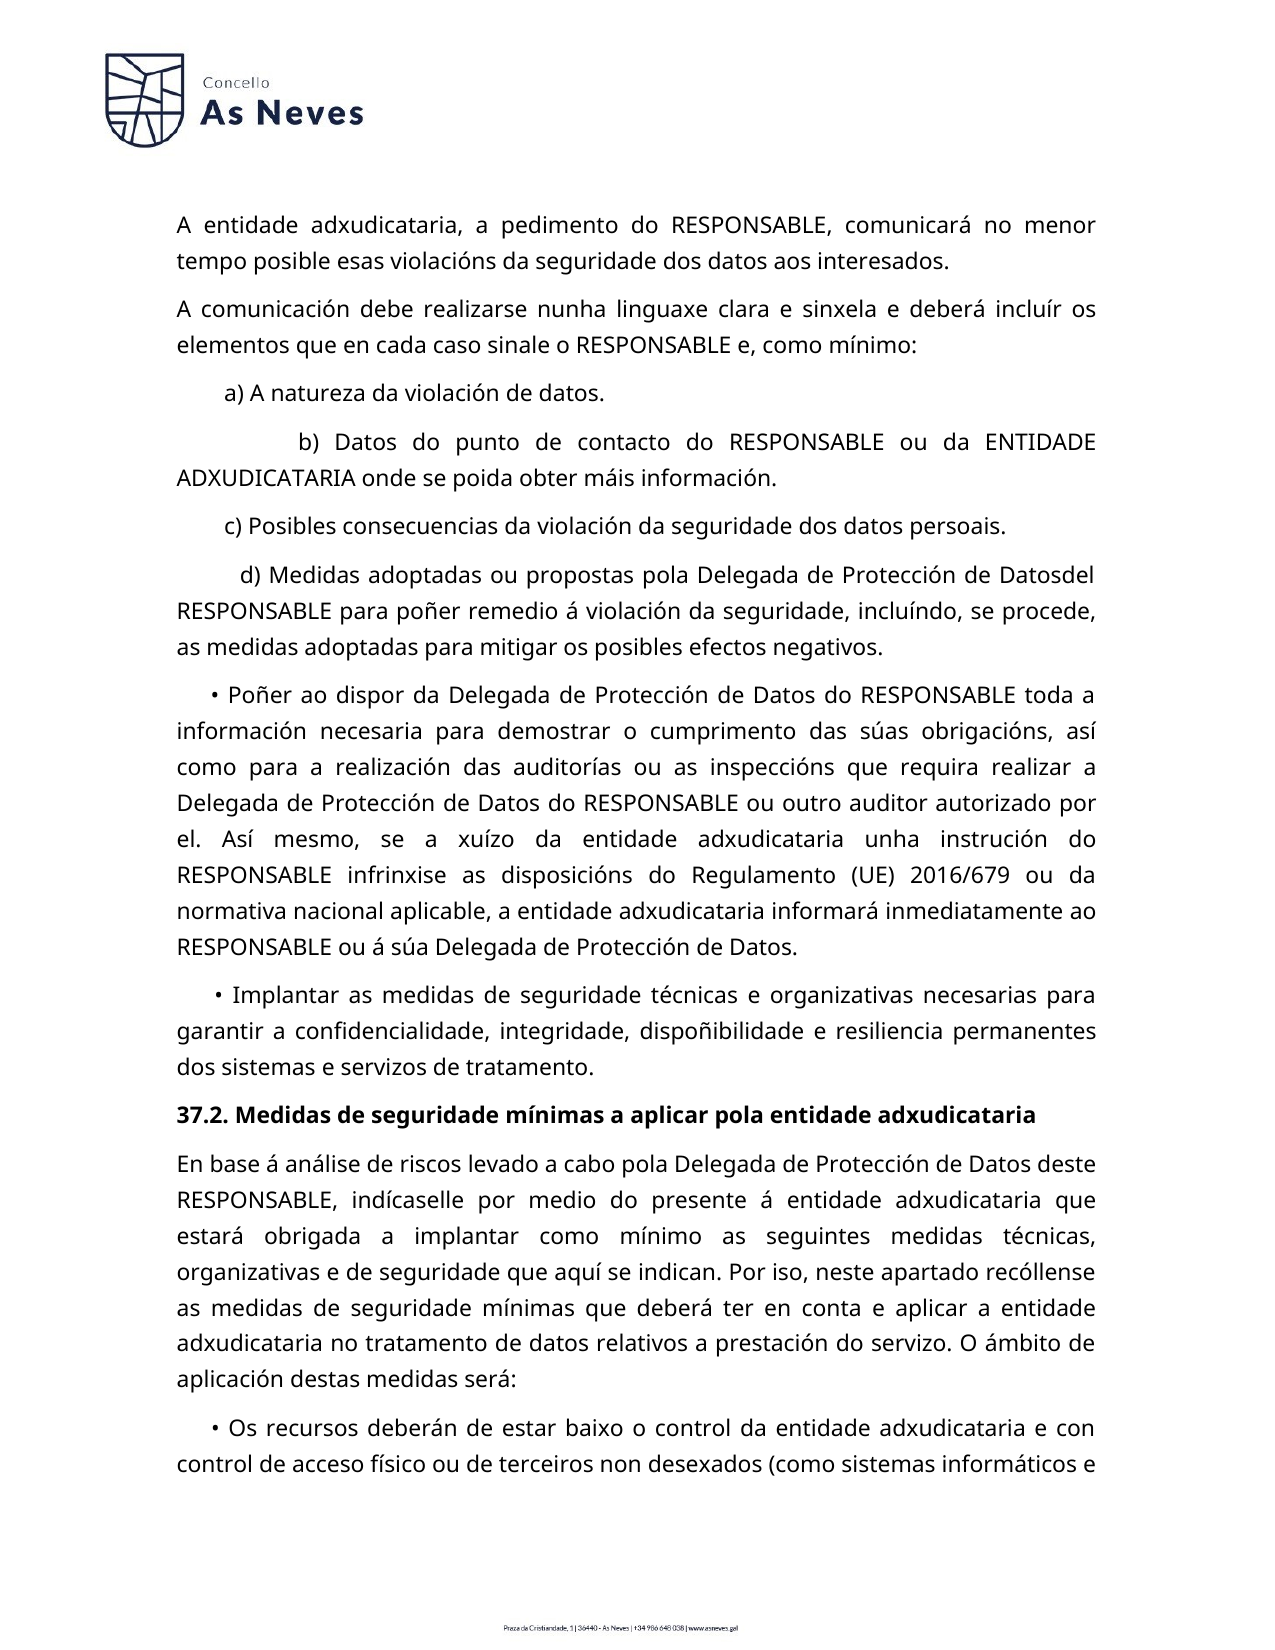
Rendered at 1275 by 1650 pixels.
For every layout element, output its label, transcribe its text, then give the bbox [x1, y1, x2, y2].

text • Os recursos deberán de estar baixo o control da entidade adxudicataria e con control de acceso físico ou de terceiros non desexados (como sistemas informáticos e [176, 1412, 1097, 1479]
text a) A natureza da violación de datos. [176, 377, 1097, 409]
text • Poñer ao dispor da Delegada de Protección de Datos do RESPONSABLE toda a información necesaria para demostrar o cumprimento das súas obrigacións, así como para a realización das auditorías ou as inspeccións que requira realizar a Delegada de Protección de Datos do RESPONSABLE ou outro auditor autorizado por el. Así mesmo, se a xuízo da entidade adxudicataria unha instrución do RESPONSABLE infrinxise as disposicións do Regulamento (UE) 2016/679 ou da normativa nacional aplicable, a entidade adxudicataria informará inmediatamente ao RESPONSABLE ou á súa Delegada de Protección de Datos. [176, 679, 1097, 962]
text En base á análise de riscos levado a cabo pola Delegada de Protección de Datos deste RESPONSABLE, indícaselle por medio do presente á entidade adxudicataria que estará obrigada a implantar como mínimo as seguintes medidas técnicas, organizativas e de seguridade que aquí se indican. Por iso, neste apartado recóllense as medidas de seguridade mínimas que deberá ter en conta e aplicar a entidade adxudicataria no tratamento de datos relativos a prestación do servizo. O ámbito de aplicación destas medidas será: [176, 1148, 1097, 1394]
text b) Datos do punto de contacto do RESPONSABLE ou da ENTIDADE ADXUDICATARIA onde se poida obter máis información. [176, 426, 1097, 493]
text d) Medidas adoptadas ou propostas pola Delegada de Protección de Datosdel RESPONSABLE para poñer remedio á violación da seguridade, incluíndo, se procede, as medidas adoptadas para mitigar os posibles efectos negativos. [176, 559, 1097, 662]
picture [104, 43, 367, 157]
picture [177, 1606, 1063, 1650]
subtitle 37.2. Medidas de seguridade mínimas a aplicar pola entidade adxudicataria [176, 1099, 1097, 1131]
text • Implantar as medidas de seguridade técnicas e organizativas necesarias para garantir a confidencialidade, integridade, dispoñibilidade e resiliencia permanentes dos sistemas e servizos de tratamento. [176, 979, 1097, 1082]
text A comunicación debe realizarse nunha linguaxe clara e sinxela e deberá incluír os elementos que en cada caso sinale o RESPONSABLE e, como mínimo: [176, 293, 1097, 360]
text c) Posibles consecuencias da violación da seguridade dos datos persoais. [176, 510, 1097, 541]
text A entidade adxudicataria, a pedimento do RESPONSABLE, comunicará no menor tempo posible esas violacións da seguridade dos datos aos interesados. [176, 209, 1097, 276]
